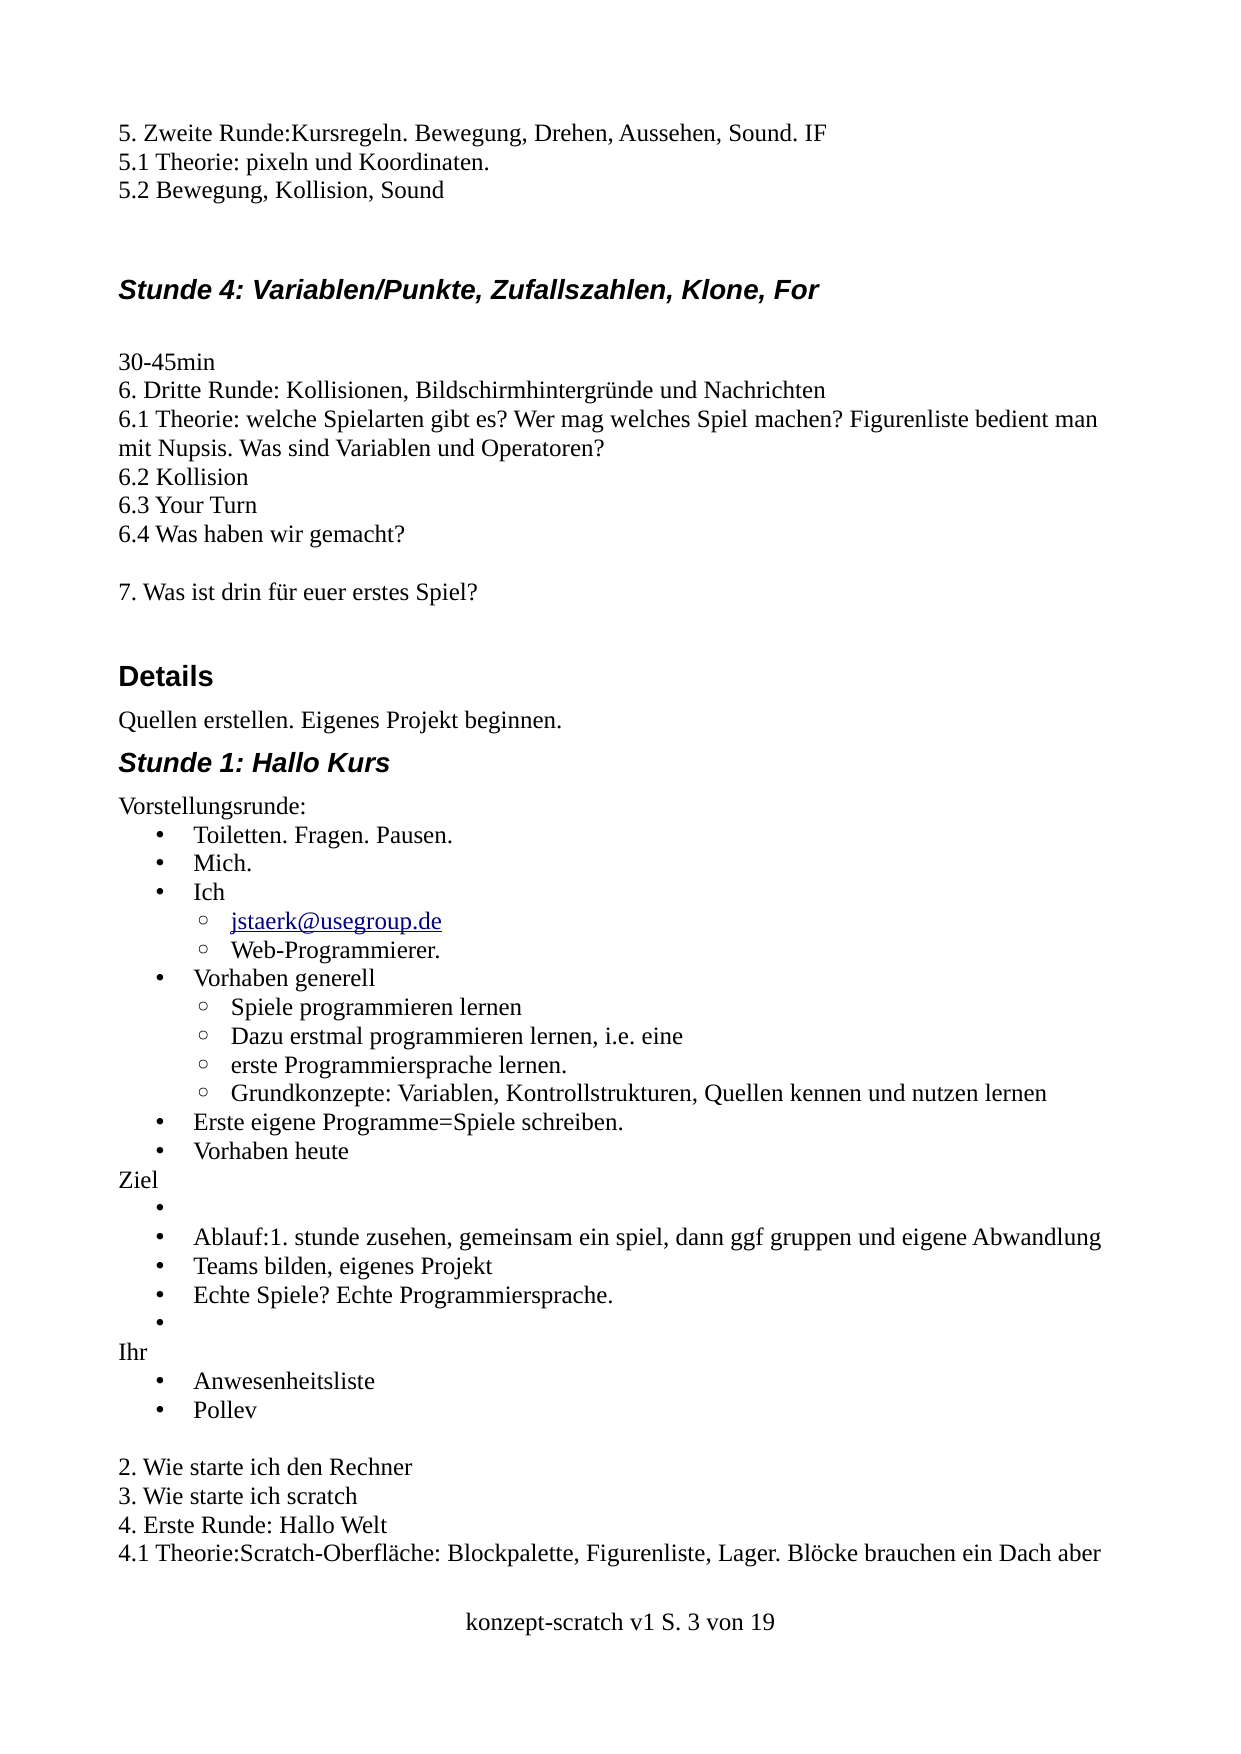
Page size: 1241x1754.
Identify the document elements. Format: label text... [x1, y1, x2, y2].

list Anwesenheitsliste [156, 1366, 1122, 1395]
list Mich. [156, 848, 1122, 877]
text 5.1 Theorie: pixeln und Koordinaten. [118, 147, 1122, 176]
text Quellen erstellen. Eigenes Projekt beginnen. [118, 705, 1122, 734]
text 4.1 Theorie:Scratch-Oberfläche: Blockpalette, Figurenliste, Lager. Blöcke brauchen ein Dach aber [118, 1538, 1122, 1567]
text 6.2 Kollision [118, 462, 1122, 491]
text 6. Dritte Runde: Kollisionen, Bildschirmhintergründe und Nachrichten [118, 376, 1122, 404]
subtitle Stunde 1: Hallo Kurs [118, 747, 1122, 778]
subtitle Stunde 4: Variablen/Punkte, Zufallszahlen, Klone, For [118, 274, 1122, 306]
text 30-45min [118, 347, 1122, 376]
text 6.3 Your Turn [118, 491, 1122, 519]
list erste Programmiersprache lernen. [193, 1050, 1122, 1078]
text 3. Wie starte ich scratch [118, 1481, 1122, 1510]
list Spiele programmieren lernen [193, 992, 1122, 1021]
list Dazu erstmal programmieren lernen, i.e. eine [193, 1021, 1122, 1050]
text 5.2 Bewegung, Kollision, Sound [118, 176, 1122, 204]
list Ablauf:1. stunde zusehen, gemeinsam ein spiel, dann ggf gruppen und eigene Abwandlung [156, 1222, 1122, 1251]
list Echte Spiele? Echte Programmiersprache. [156, 1280, 1122, 1308]
text 4. Erste Runde: Hallo Welt [118, 1510, 1122, 1538]
list Vorhaben generell [156, 963, 1122, 992]
list jstaerk@usegroup.de [193, 906, 1122, 935]
list Teams bilden, eigenes Projekt [156, 1251, 1122, 1280]
list Grundkonzepte: Variablen, Kontrollstrukturen, Quellen kennen und nutzen lernen [193, 1078, 1122, 1107]
text Ihr [118, 1337, 1122, 1366]
text 5. Zweite Runde:Kursregeln. Bewegung, Drehen, Aussehen, Sound. IF [118, 118, 1122, 147]
text 2. Wie starte ich den Rechner [118, 1452, 1122, 1481]
list Pollev [156, 1395, 1122, 1423]
list Vorhaben heute [156, 1136, 1122, 1165]
text 6.1 Theorie: welche Spielarten gibt es? Wer mag welches Spiel machen? Figurenliste bedient man mit Nupsis. Was sind Variablen und Operatoren? [118, 404, 1122, 462]
list Toiletten. Fragen. Pausen. [156, 820, 1122, 848]
text Vorstellungsrunde: [118, 791, 1122, 820]
text Ziel [118, 1165, 1122, 1193]
list Erste eigene Programme=Spiele schreiben. [156, 1107, 1122, 1136]
text 7. Was ist drin für euer erstes Spiel? [118, 577, 1122, 606]
subtitle Details [118, 659, 1122, 693]
text 6.4 Was haben wir gemacht? [118, 519, 1122, 548]
list Web-Programmierer. [193, 935, 1122, 963]
list Ich [156, 877, 1122, 906]
